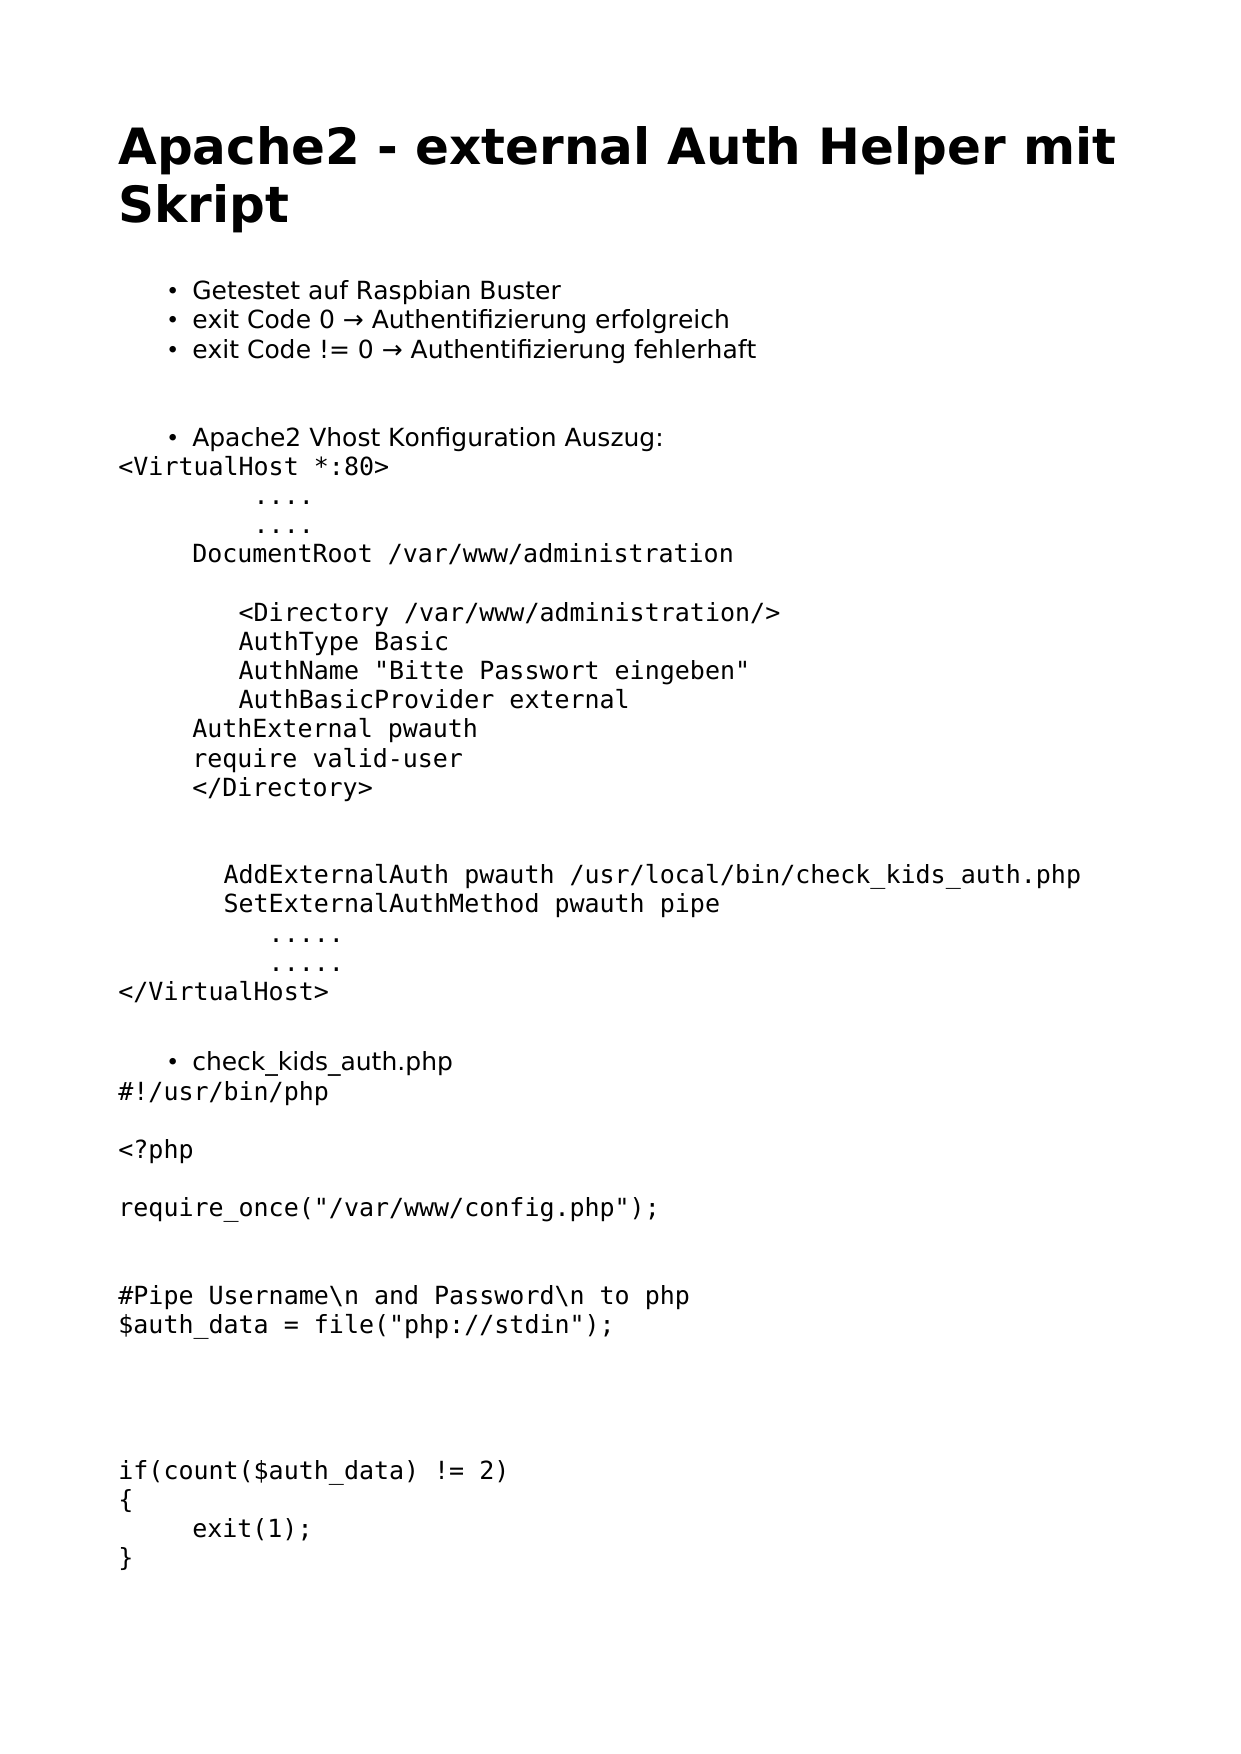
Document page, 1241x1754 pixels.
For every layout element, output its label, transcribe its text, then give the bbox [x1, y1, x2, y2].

text <VirtualHost *:80> .... .... DocumentRoot /var/www/administration <Directory /var/www/administration/> AuthType Basic AuthName "Bitte Passwort eingeben" AuthBasicProvider external AuthExternal pwauth require valid-user </Directory> AddExternalAuth pwauth /usr/local/bin/check_kids_auth.php SetExternalAuthMethod pwauth pipe ..... ..... </VirtualHost> [118, 452, 1122, 1006]
subtitle Apache2 - external Auth Helper mit Skript [118, 118, 1122, 234]
list exit Code != 0 → Authentifizierung fehlerhaft [177, 335, 1122, 364]
list check_kids_auth.php [177, 1048, 1122, 1077]
list Apache2 Vhost Konfiguration Auszug: [177, 423, 1122, 452]
text #!/usr/bin/php <?php require_once("/var/www/config.php"); #Pipe Username\n and Password\n to php $auth_data = file("php://stdin"); if(count($auth_data) != 2) { exit(1); } [118, 1077, 1122, 1631]
list Getestet auf Raspbian Buster [177, 277, 1122, 306]
list exit Code 0 → Authentifizierung erfolgreich [177, 306, 1122, 335]
